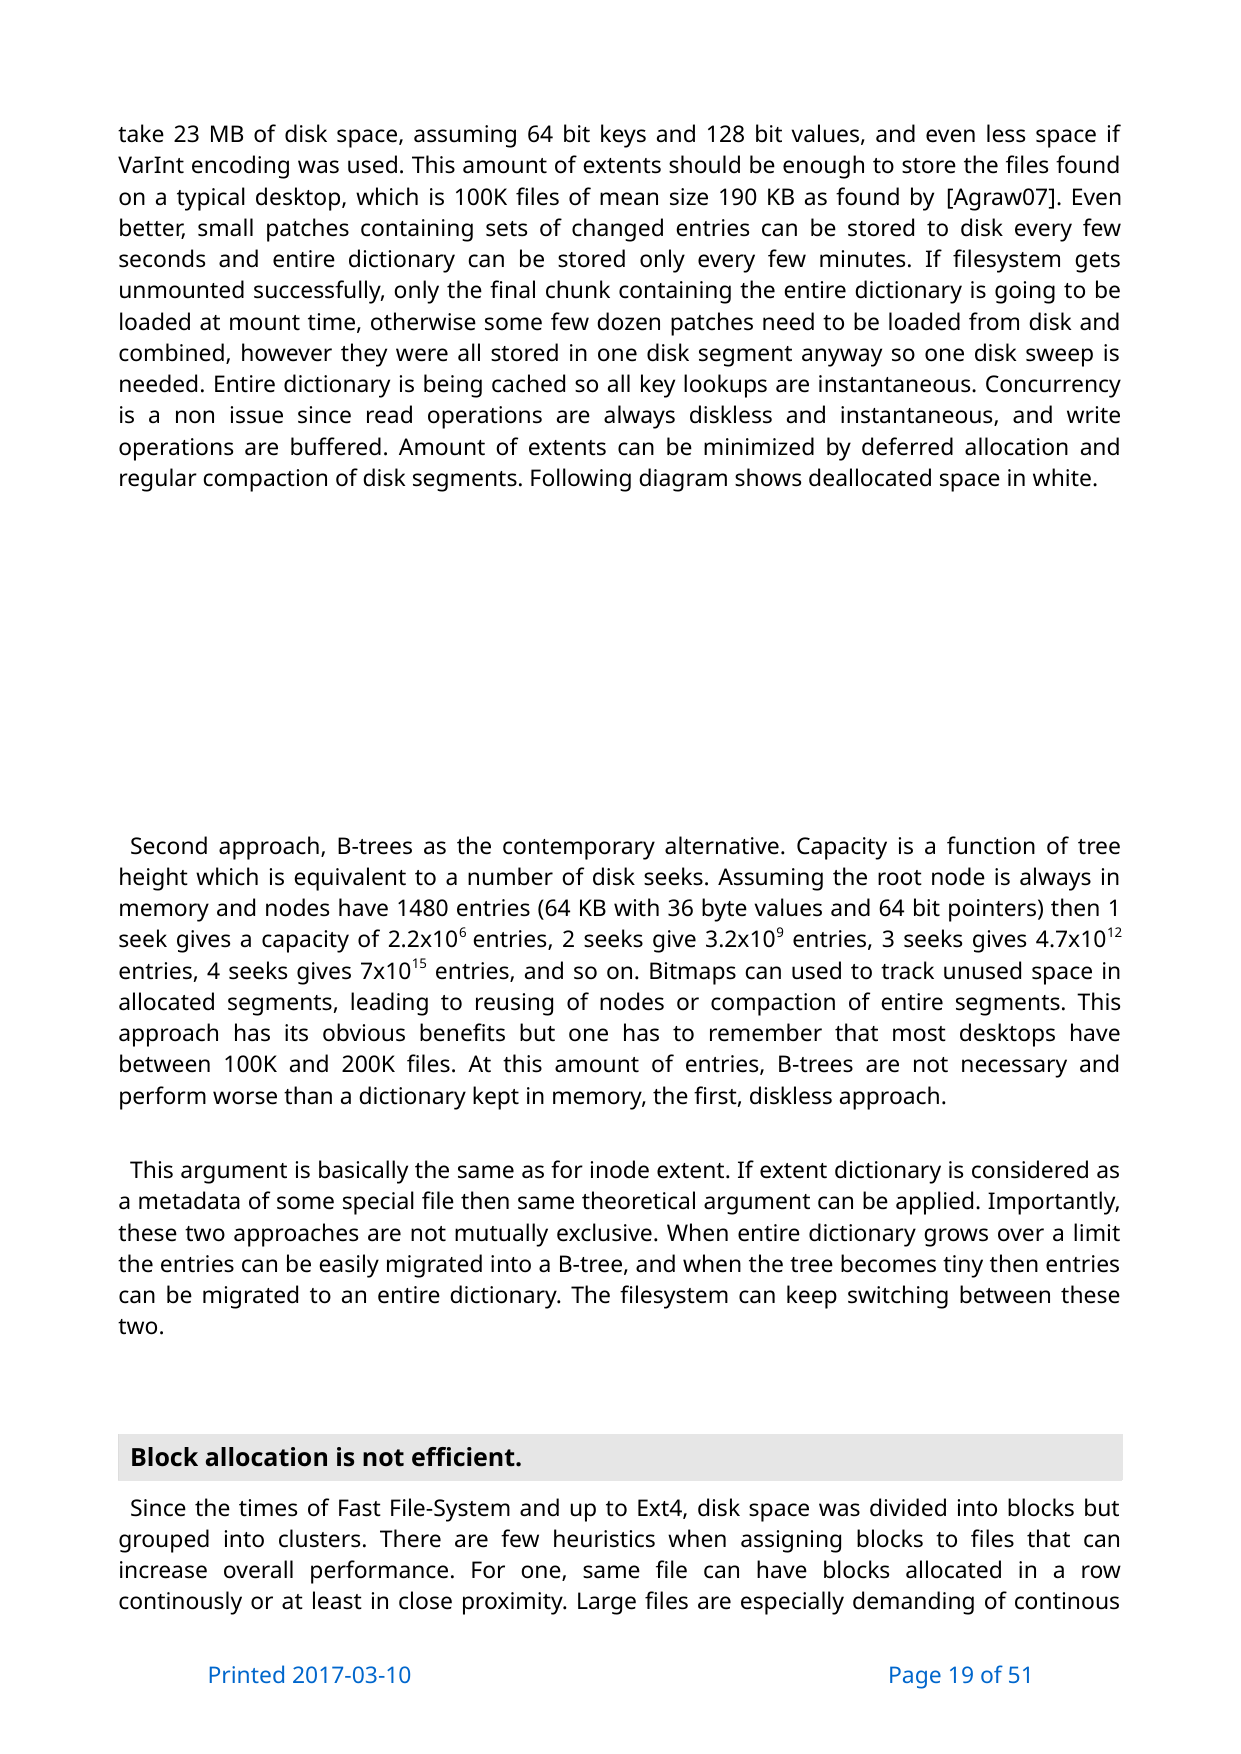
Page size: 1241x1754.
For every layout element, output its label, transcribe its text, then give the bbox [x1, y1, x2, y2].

text take 23 MB of disk space, assuming 64 bit keys and 128 bit values, and even less space if VarInt encoding was used. This amount of extents should be enough to store the files found on a typical desktop, which is 100K files of mean size 190 KB as found by [Agraw07]. Even better, small patches containing sets of changed entries can be stored to disk every few seconds and entire dictionary can be stored only every few minutes. If filesystem gets unmounted successfully, only the final chunk containing the entire dictionary is going to be loaded at mount time, otherwise some few dozen patches need to be loaded from disk and combined, however they were all stored in one disk segment anyway so one disk sweep is needed. Entire dictionary is being cached so all key lookups are instantaneous. Concurrency is a non issue since read operations are always diskless and instantaneous, and write operations are buffered. Amount of extents can be minimized by deferred allocation and regular compaction of disk segments. Following diagram shows deallocated space in white. [118, 118, 1122, 493]
text This argument is basically the same as for inode extent. If extent dictionary is considered as a metadata of some special file then same theoretical argument can be applied. Importantly, these two approaches are not mutually exclusive. When entire dictionary grows over a limit the entries can be easily migrated into a B-tree, and when the tree becomes tiny then entries can be migrated to an entire dictionary. The filesystem can keep switching between these two. [118, 1154, 1122, 1342]
subtitle Block allocation is not efficient. [119, 1435, 1122, 1480]
text Second approach, B-trees as the contemporary alternative. Capacity is a function of tree height which is equivalent to a number of disk seeks. Assuming the root node is always in memory and nodes have 1480 entries (64 KB with 36 byte values and 64 bit pointers) then 1 seek gives a capacity of 2.2x106 entries, 2 seeks give 3.2x109 entries, 3 seeks gives 4.7x1012 entries, 4 seeks gives 7x1015 entries, and so on. Bitmaps can used to track unused space in allocated segments, leading to reusing of nodes or compaction of entire segments. This approach has its obvious benefits but one has to remember that most desktops have between 100K and 200K files. At this amount of entries, B-trees are not necessary and perform worse than a dictionary kept in memory, the first, diskless approach. [118, 830, 1122, 1111]
text Since the times of Fast File-System and up to Ext4, disk space was divided into blocks but grouped into clusters. There are few heuristics when assigning blocks to files that can increase overall performance. For one, same file can have blocks allocated in a row continously or at least in close proximity. Large files are especially demanding of continous [118, 1492, 1122, 1617]
